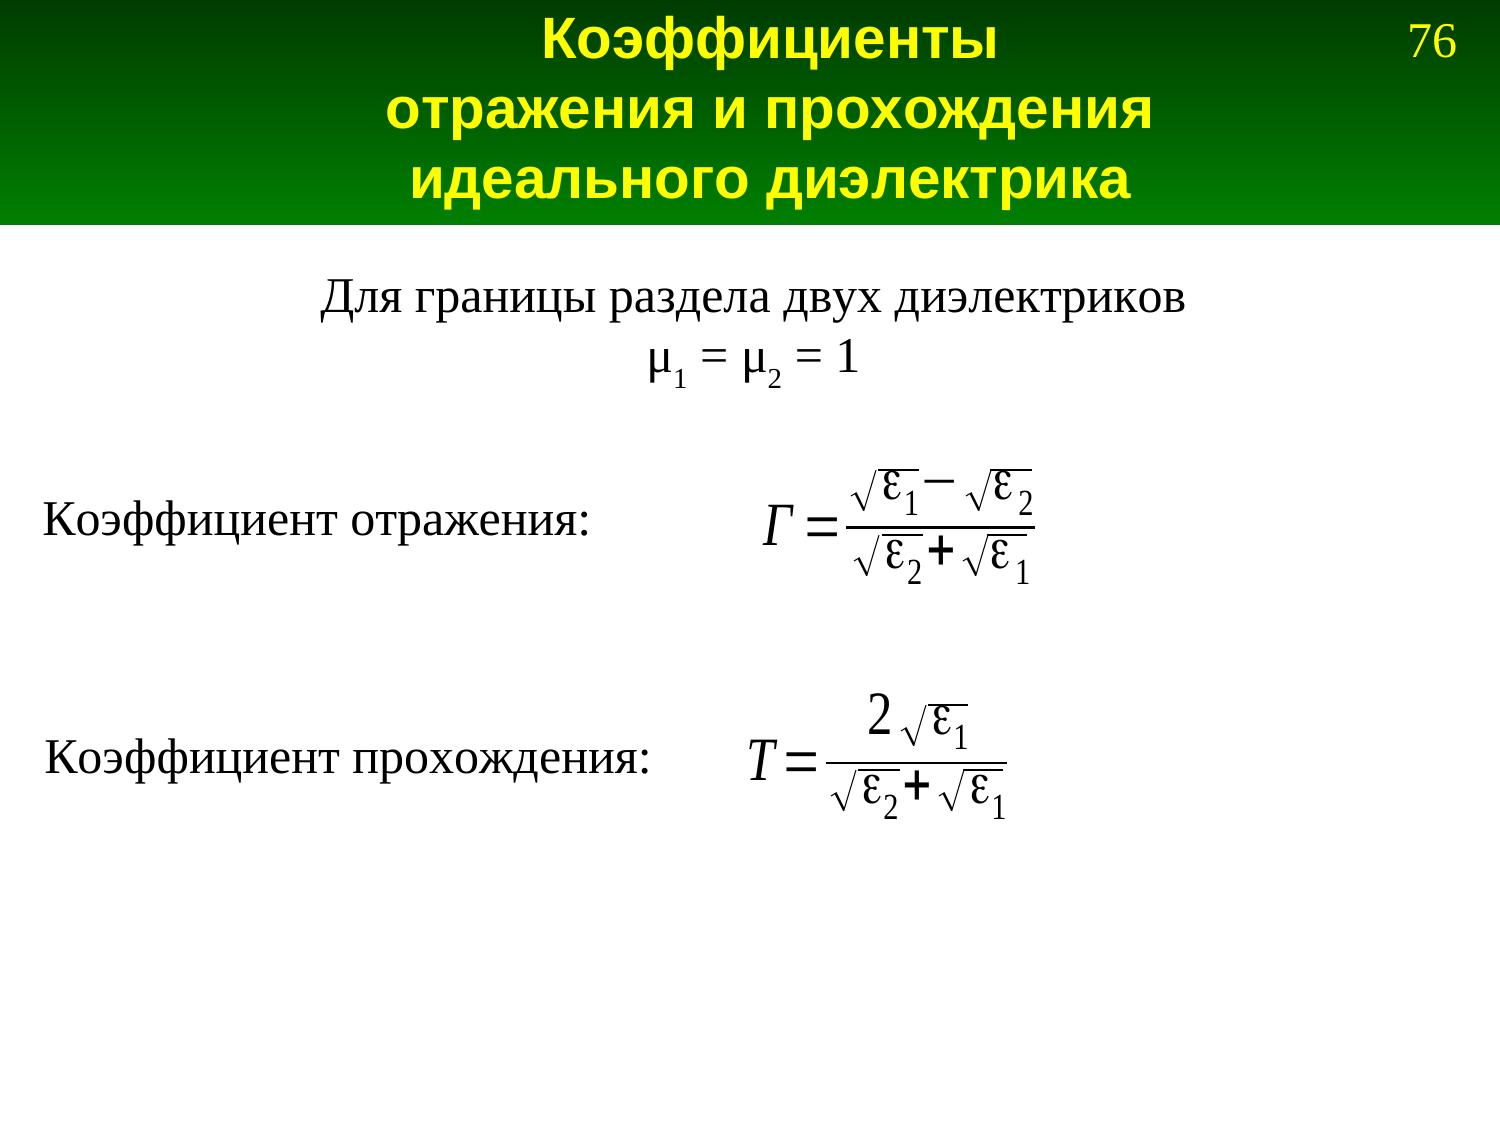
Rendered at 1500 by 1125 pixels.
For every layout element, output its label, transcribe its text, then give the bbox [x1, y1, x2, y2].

chart [747, 464, 1051, 591]
text_box Коэффициент отражения: [27, 478, 607, 554]
text_box Для границы раздела двух диэлектриков μ1 = μ2 = 1 [305, 254, 1202, 403]
title Коэффициенты отражения и прохождения идеального диэлектрика [100, 0, 1441, 219]
chart [733, 680, 1023, 826]
text_box Коэффициент прохождения: [29, 715, 667, 791]
